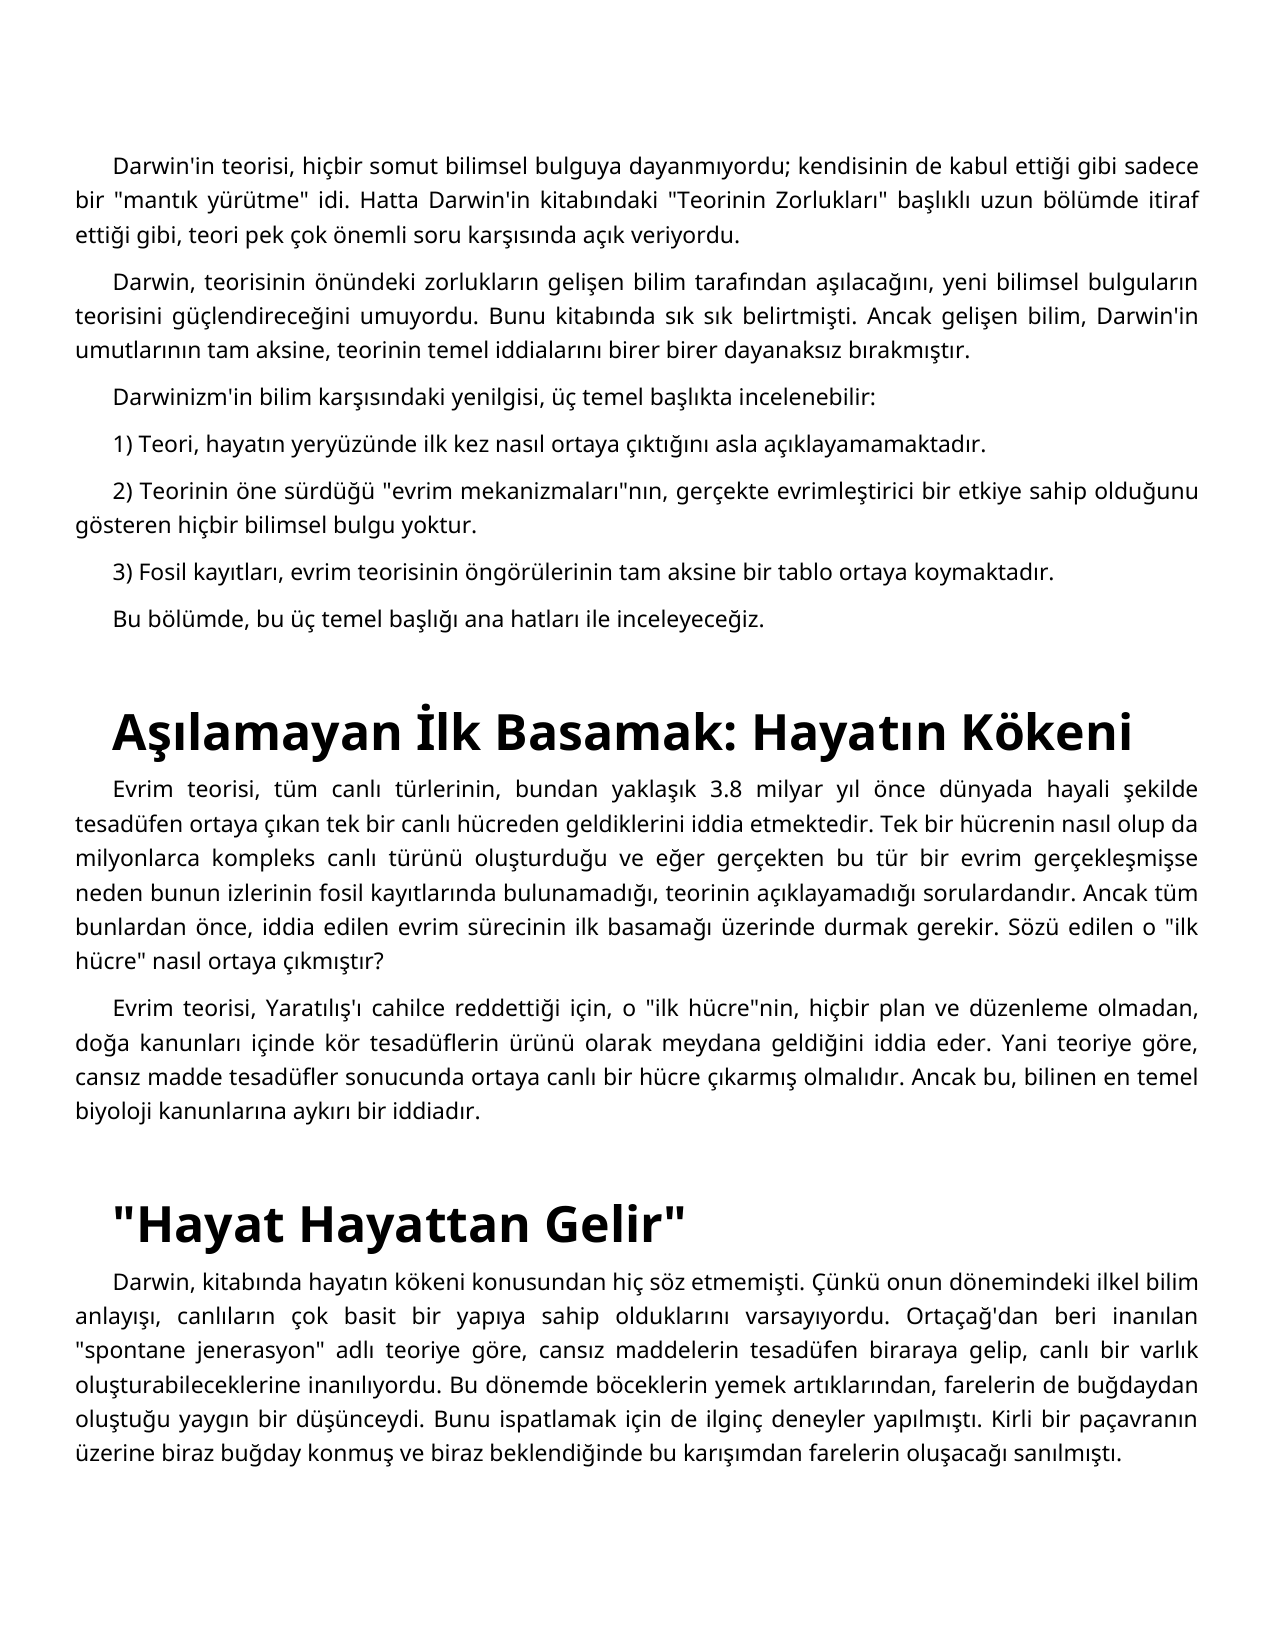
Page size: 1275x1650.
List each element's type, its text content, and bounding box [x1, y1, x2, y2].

text Darwin, teorisinin önündeki zorlukların gelişen bilim tarafından aşılacağını, yeni bilimsel bulguların teorisini güçlendireceğini umuyordu. Bunu kitabında sık sık belirtmişti. Ancak gelişen bilim, Darwin'in umutlarının tam aksine, teorinin temel iddialarını birer birer dayanaksız bırakmıştır. [75, 266, 1200, 366]
text Darwin'in teorisi, hiçbir somut bilimsel bulguya dayanmıyordu; kendisinin de kabul ettiği gibi sadece bir "mantık yürütme" idi. Hatta Darwin'in kitabındaki "Teorinin Zorlukları" başlıklı uzun bölümde itiraf ettiği gibi, teori pek çok önemli soru karşısında açık veriyordu. [75, 150, 1200, 250]
text 2) Teorinin öne sürdüğü "evrim mekanizmaları"nın, gerçekte evrimleştirici bir etkiye sahip olduğunu gösteren hiçbir bilimsel bulgu yoktur. [75, 475, 1200, 541]
text 3) Fosil kayıtları, evrim teorisinin öngörülerinin tam aksine bir tablo ortaya koymaktadır. [75, 556, 1200, 587]
text Evrim teorisi, Yaratılış'ı cahilce reddettiği için, o "ilk hücre"nin, hiçbir plan ve düzenleme olmadan, doğa kanunları içinde kör tesadüflerin ürünü olarak meydana geldiğini iddia eder. Yani teoriye göre, cansız madde tesadüfler sonucunda ortaya canlı bir hücre çıkarmış olmalıdır. Ancak bu, bilinen en temel biyoloji kanunlarına aykırı bir iddiadır. [75, 992, 1200, 1126]
text Darwin, kitabında hayatın kökeni konusundan hiç söz etmemişti. Çünkü onun dönemindeki ilkel bilim anlayışı, canlıların çok basit bir yapıya sahip olduklarını varsayıyordu. Ortaçağ'dan beri inanılan "spontane jenerasyon" adlı teoriye göre, cansız maddelerin tesadüfen biraraya gelip, canlı bir varlık oluşturabileceklerine inanılıyordu. Bu dönemde böceklerin yemek artıklarından, farelerin de buğdaydan oluştuğu yaygın bir düşünceydi. Bunu ispatlamak için de ilginç deneyler yapılmıştı. Kirli bir paçavranın üzerine biraz buğday konmuş ve biraz beklendiğinde bu karışımdan farelerin oluşacağı sanılmıştı. [75, 1265, 1200, 1468]
text Bu bölümde, bu üç temel başlığı ana hatları ile inceleyeceğiz. [75, 603, 1200, 634]
text 1) Teori, hayatın yeryüzünde ilk kez nasıl ortaya çıktığını asla açıklayamamaktadır. [75, 428, 1200, 459]
text Evrim teorisi, tüm canlı türlerinin, bundan yaklaşık 3.8 milyar yıl önce dünyada hayali şekilde tesadüfen ortaya çıkan tek bir canlı hücreden geldiklerini iddia etmektedir. Tek bir hücrenin nasıl olup da milyonlarca kompleks canlı türünü oluşturduğu ve eğer gerçekten bu tür bir evrim gerçekleşmişse neden bunun izlerinin fosil kayıtlarında bulunamadığı, teorinin açıklayamadığı sorulardandır. Ancak tüm bunlardan önce, iddia edilen evrim sürecinin ilk basamağı üzerinde durmak gerekir. Sözü edilen o "ilk hücre" nasıl ortaya çıkmıştır? [75, 773, 1200, 976]
subtitle "Hayat Hayattan Gelir" [112, 1189, 1200, 1257]
text Darwinizm'in bilim karşısındaki yenilgisi, üç temel başlıkta incelenebilir: [75, 381, 1200, 412]
subtitle Aşılamayan İlk Basamak: Hayatın Kökeni [112, 697, 1200, 765]
